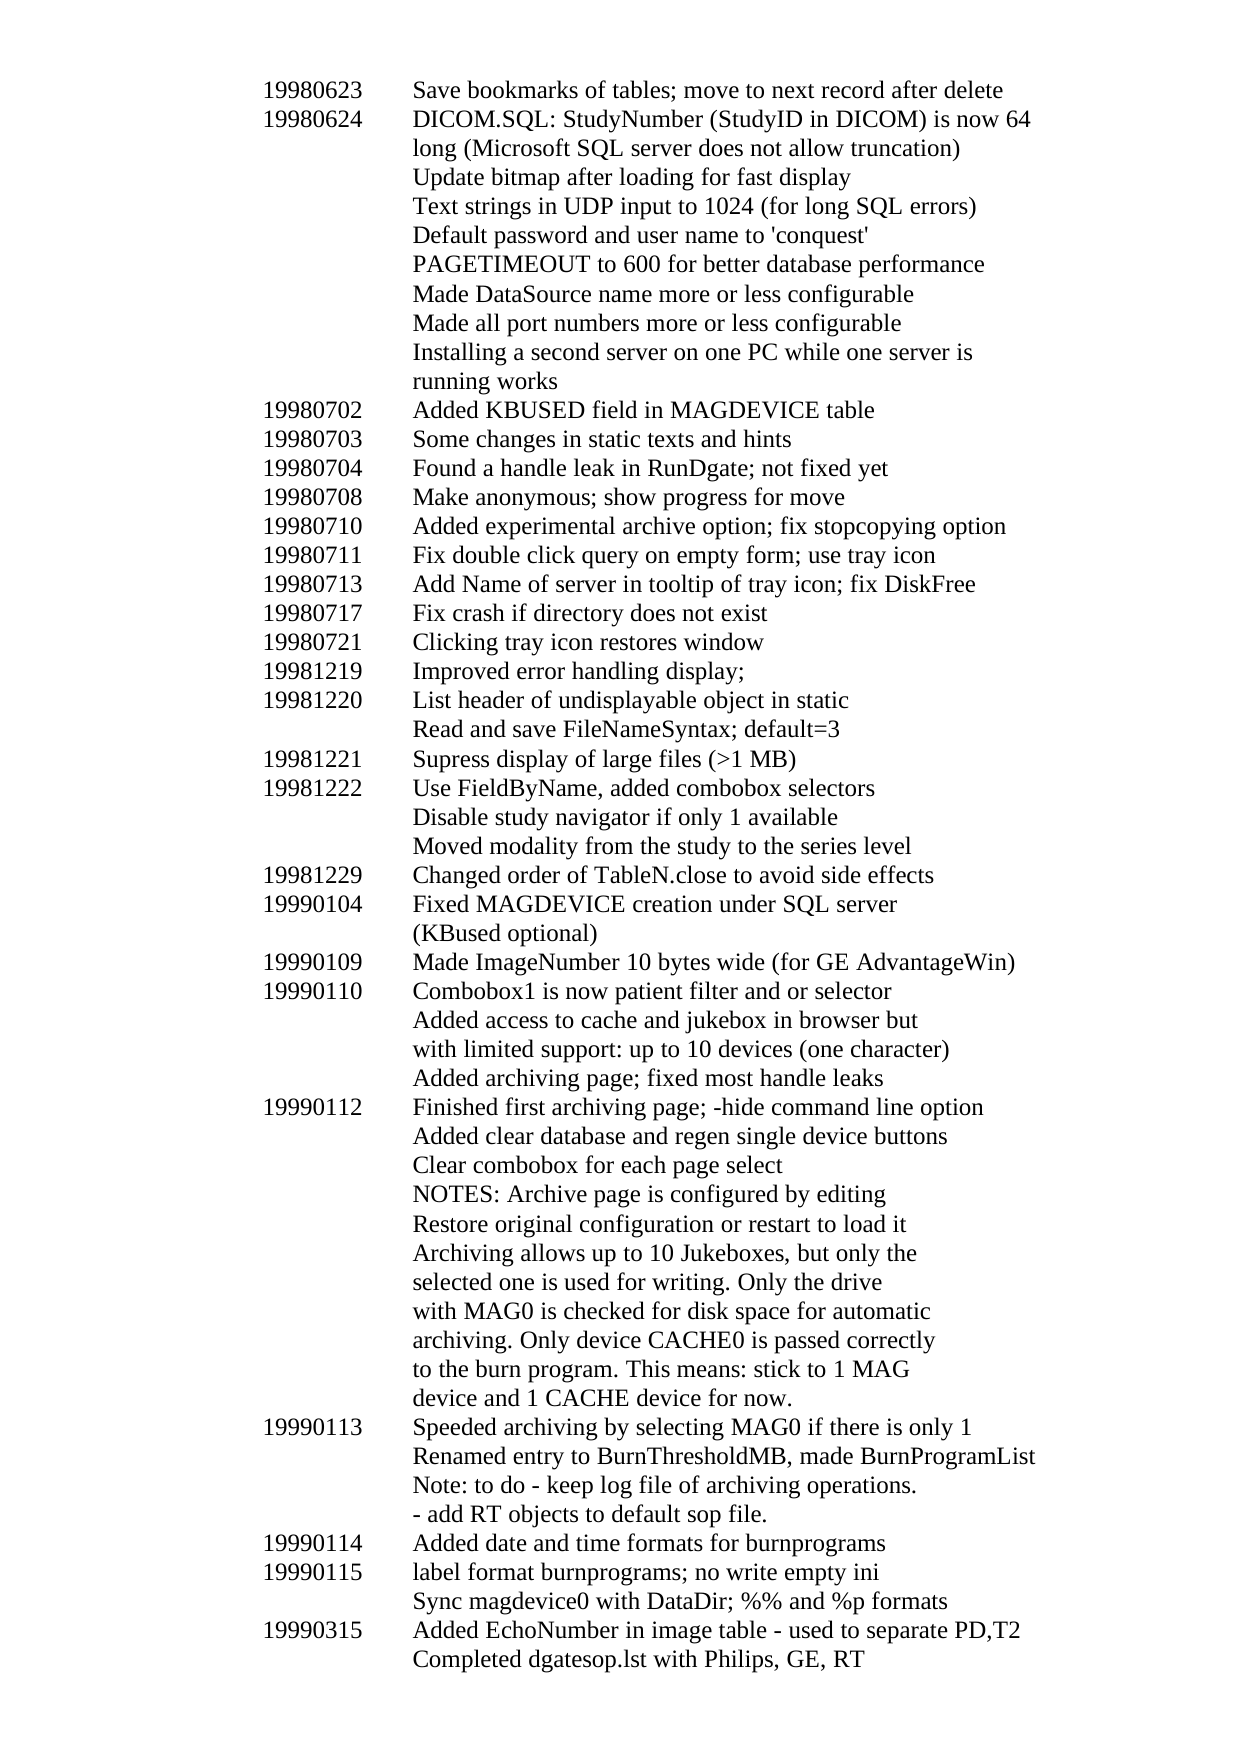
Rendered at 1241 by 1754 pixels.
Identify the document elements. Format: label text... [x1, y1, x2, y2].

text (KBused optional) [337, 918, 1053, 947]
text Installing a second server on one PC while one server is running works [412, 337, 1053, 395]
text 19980704 Found a handle leak in RunDgate; not fixed yet [187, 453, 1053, 482]
text 19980624 DICOM.SQL: StudyNumber (StudyID in DICOM) is now 64 [187, 104, 1053, 133]
text Default password and user name to 'conquest' [337, 220, 1053, 249]
text Restore original configuration or restart to load it [337, 1208, 1053, 1237]
text with MAG0 is checked for disk space for automatic [337, 1296, 1053, 1325]
text 19990114 Added date and time formats for burnprograms [187, 1528, 1053, 1557]
text 19980623 Save bookmarks of tables; move to next record after delete [187, 75, 1053, 104]
text Sync magdevice0 with DataDir; %% and %p formats [337, 1586, 1053, 1615]
text 19980717 Fix crash if directory does not exist [187, 598, 1053, 627]
text Disable study navigator if only 1 available [337, 802, 1053, 831]
text Made DataSource name more or less configurable [337, 278, 1053, 307]
text Added archiving page; fixed most handle leaks [337, 1063, 1053, 1092]
text Made all port numbers more or less configurable [337, 307, 1053, 337]
text 19980713 Add Name of server in tooltip of tray icon; fix DiskFree [187, 569, 1053, 598]
text 19981229 Changed order of TableN.close to avoid side effects [187, 860, 1053, 889]
text NOTES: Archive page is configured by editing [337, 1179, 1053, 1208]
text Clear combobox for each page select [337, 1150, 1053, 1179]
text 19980708 Make anonymous; show progress for move [187, 482, 1053, 511]
text 19990104 Fixed MAGDEVICE creation under SQL server [187, 889, 1053, 918]
text to the burn program. This means: stick to 1 MAG [337, 1354, 1053, 1383]
text Added access to cache and jukebox in browser but [337, 1005, 1053, 1034]
text Text strings in UDP input to 1024 (for long SQL errors) [337, 191, 1053, 220]
text archiving. Only device CACHE0 is passed correctly [337, 1325, 1053, 1354]
text 19980711 Fix double click query on empty form; use tray icon [187, 540, 1053, 569]
text Renamed entry to BurnThresholdMB, made BurnProgramList [337, 1441, 1053, 1470]
text Archiving allows up to 10 Jukeboxes, but only the [337, 1237, 1053, 1267]
text 19980703 Some changes in static texts and hints [187, 424, 1053, 453]
text Read and save FileNameSyntax; default=3 [337, 714, 1053, 743]
text 19980702 Added KBUSED field in MAGDEVICE table [187, 395, 1053, 424]
text Update bitmap after loading for fast display [337, 162, 1053, 191]
text 19981220 List header of undisplayable object in static [187, 685, 1053, 714]
text 19990110 Combobox1 is now patient filter and or selector [187, 976, 1053, 1005]
text Note: to do - keep log file of archiving operations. [337, 1470, 1053, 1499]
text 19990315 Added EchoNumber in image table - used to separate PD,T2 [187, 1615, 1053, 1644]
text Moved modality from the study to the series level [337, 831, 1053, 860]
text 19980721 Clicking tray icon restores window [187, 627, 1053, 656]
text with limited support: up to 10 devices (one character) [337, 1034, 1053, 1063]
text Added clear database and regen single device buttons [337, 1121, 1053, 1150]
text 19981222 Use FieldByName, added combobox selectors [187, 772, 1053, 802]
text PAGETIMEOUT to 600 for better database performance [337, 249, 1053, 278]
text Completed dgatesop.lst with Philips, GE, RT [337, 1644, 1053, 1673]
text - add RT objects to default sop file. [337, 1499, 1053, 1528]
text device and 1 CACHE device for now. [337, 1383, 1053, 1412]
text 19990113 Speeded archiving by selecting MAG0 if there is only 1 [187, 1412, 1053, 1441]
text 19990109 Made ImageNumber 10 bytes wide (for GE AdvantageWin) [187, 947, 1053, 976]
text selected one is used for writing. Only the drive [337, 1267, 1053, 1296]
text 19981221 Supress display of large files (>1 MB) [187, 743, 1053, 772]
text 19990115 label format burnprograms; no write empty ini [187, 1557, 1053, 1586]
text 19981219 Improved error handling display; [187, 656, 1053, 685]
text long (Microsoft SQL server does not allow truncation) [337, 133, 1053, 162]
text 19990112 Finished first archiving page; -hide command line option [187, 1092, 1053, 1121]
text 19980710 Added experimental archive option; fix stopcopying option [187, 511, 1053, 540]
